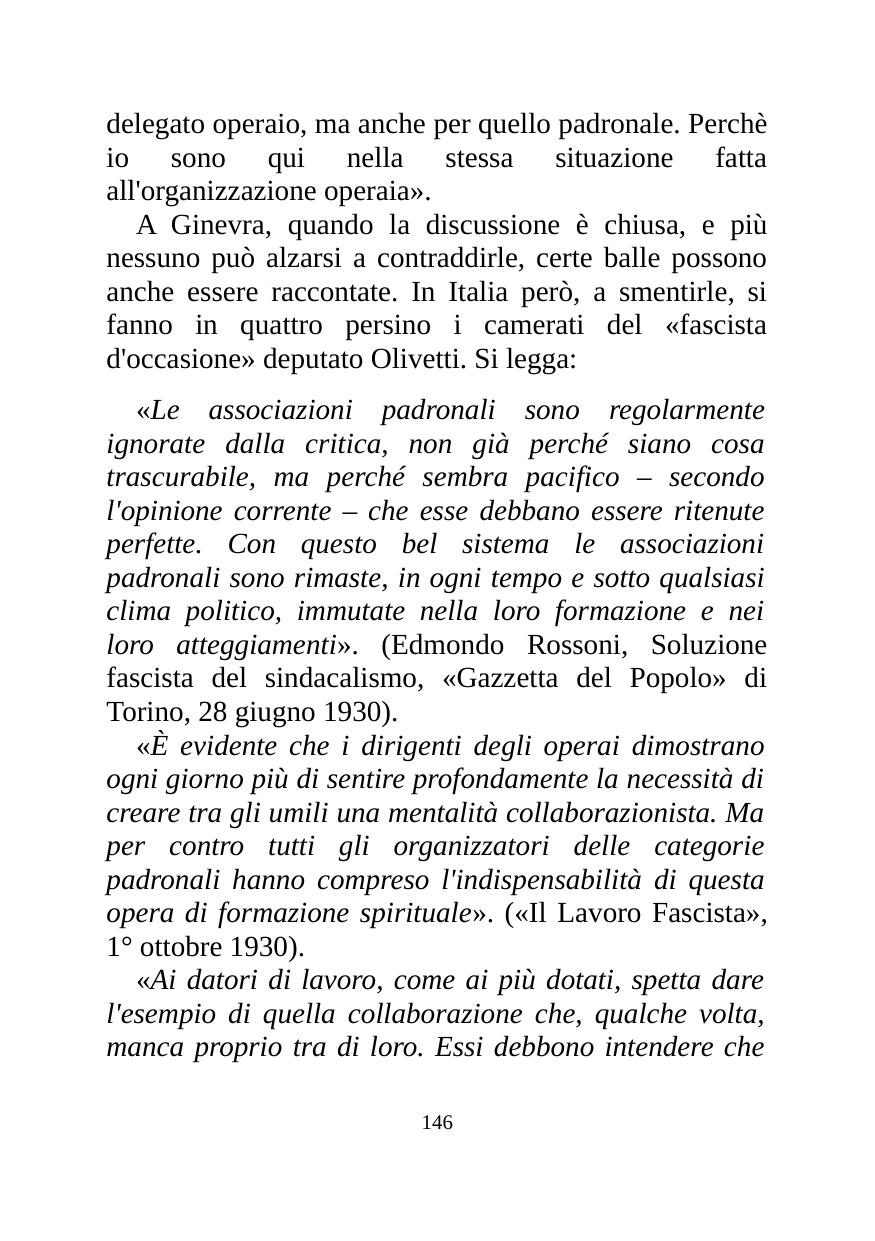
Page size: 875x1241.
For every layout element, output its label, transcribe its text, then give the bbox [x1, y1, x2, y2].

text delegato operaio, ma anche per quello padronale. Perchè io sono qui nella stessa situazione fatta all'organizzazione operaia». [106, 106, 768, 207]
text «Ai datori di lavoro, come ai più dotati, spetta dare l'esempio di quella collaborazione che, qualche volta, manca proprio tra di loro. Essi debbono intendere che [106, 962, 768, 1063]
text «Le associazioni padronali sono regolarmente ignorate dalla critica, non già perché siano cosa trascurabile, ma perché sembra pacifico – secondo l'opinione corrente – che esse debbano essere ritenute perfette. Con questo bel sistema le associazioni padronali sono rimaste, in ogni tempo e sotto qualsiasi clima politico, immutate nella loro formazione e nei loro atteggiamenti». (Edmondo Rossoni, Soluzione fascista del sindacalismo, «Gazzetta del Popolo» di Torino, 28 giugno 1930). [106, 392, 768, 728]
text A Ginevra, quando la discussione è chiusa, e più nessuno può alzarsi a contraddirle, certe balle possono anche essere raccontate. In Italia però, a smentirle, si fanno in quattro persino i camerati del «fascista d'occasione» deputato Olivetti. Si legga: [106, 207, 768, 374]
text «È evidente che i dirigenti degli operai dimostrano ogni giorno più di sentire profondamente la necessità di creare tra gli umili una mentalità collaborazionista. Ma per contro tutti gli organizzatori delle categorie padronali hanno compreso l'indispensabilità di questa opera di formazione spirituale». («Il Lavoro Fascista», 1° ottobre 1930). [106, 728, 768, 962]
